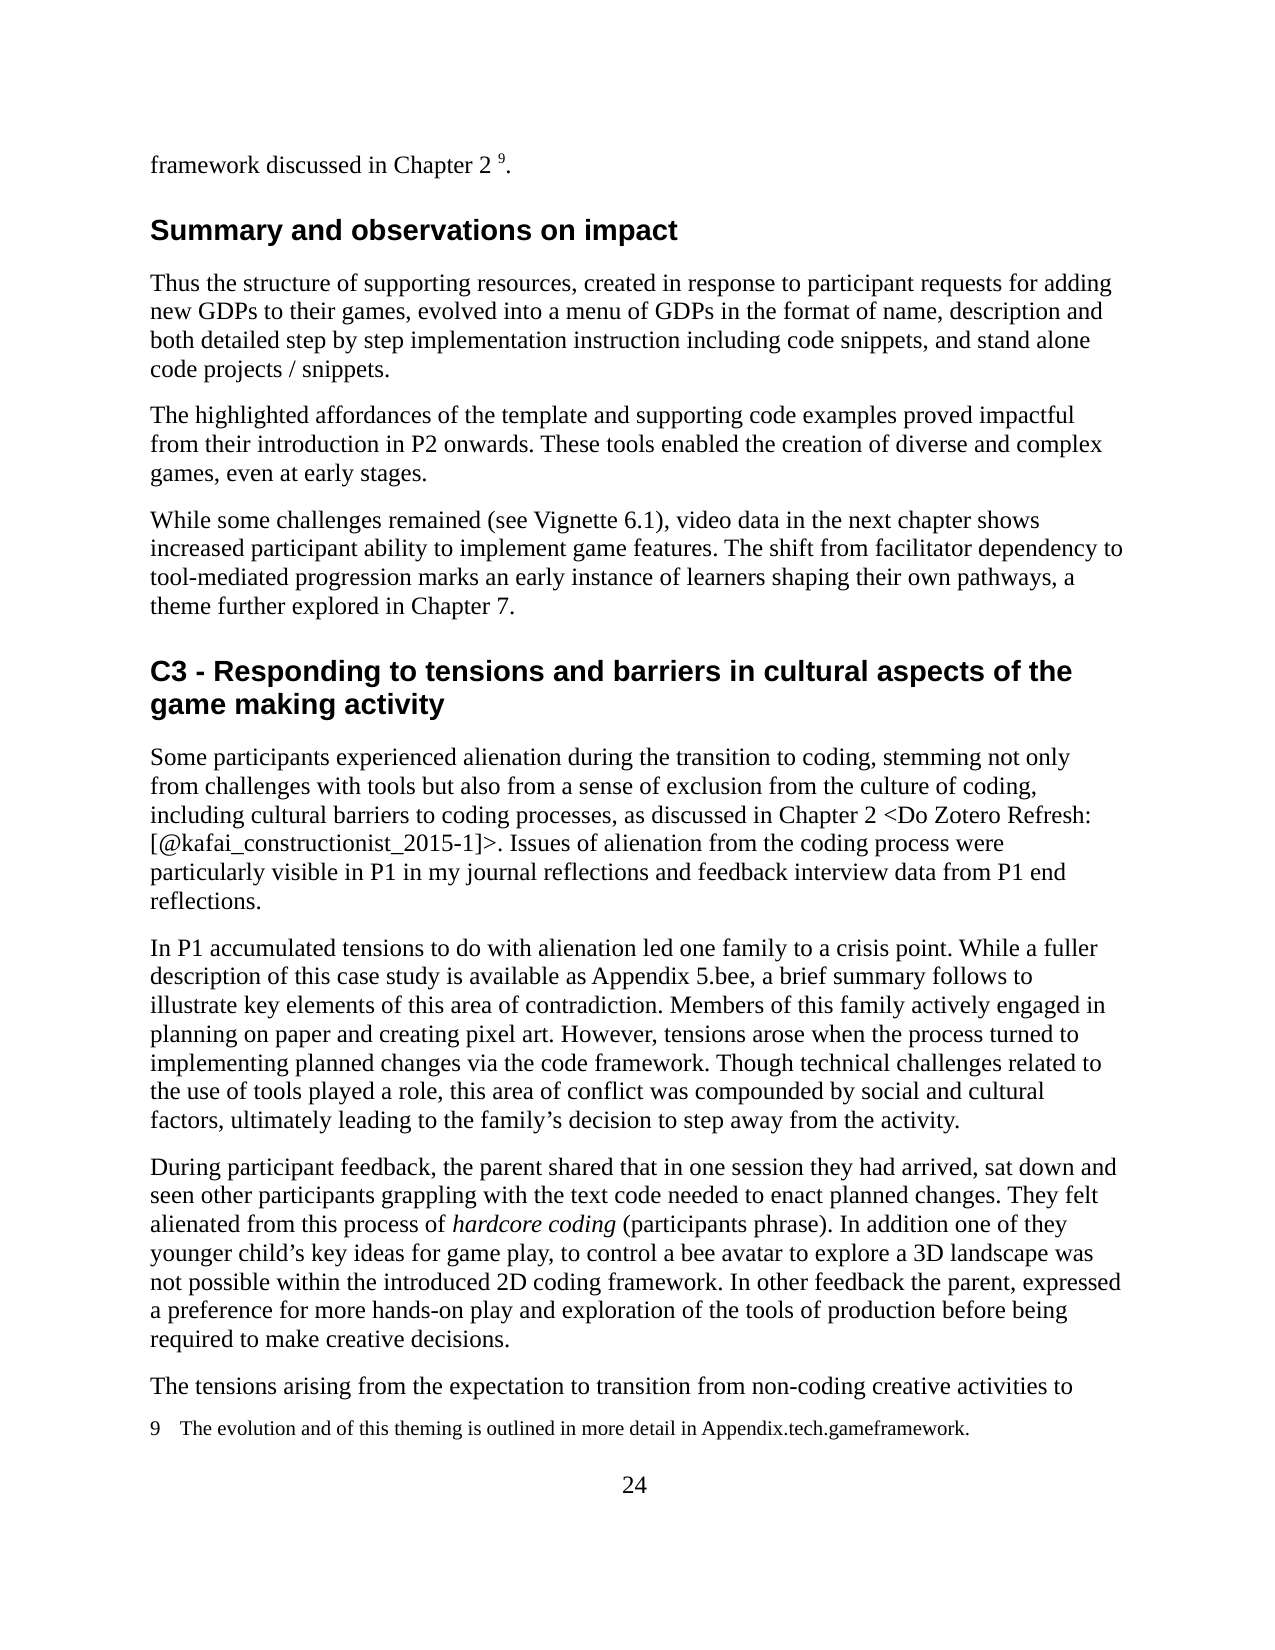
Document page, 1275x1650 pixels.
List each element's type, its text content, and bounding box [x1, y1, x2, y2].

subtitle C3 - Responding to tensions and barriers in cultural aspects of the game making activity [150, 654, 1125, 721]
text Some participants experienced alienation during the transition to coding, stemming not only from challenges with tools but also from a sense of exclusion from the culture of coding, including cultural barriers to coding processes, as discussed in Chapter 2 <Do Zotero Refresh: [@kafai_constructionist_2015-1]>. Issues of alienation from the coding process were particularly visible in P1 in my journal reflections and feedback interview data from P1 end reflections. [150, 742, 1125, 915]
text In P1 accumulated tensions to do with alienation led one family to a crisis point. While a fuller description of this case study is available as Appendix 5.bee, a brief summary follows to illustrate key elements of this area of contradiction. Members of this family actively engaged in planning on paper and creating pixel art. However, tensions arose when the process turned to implementing planned changes via the code framework. Though technical challenges related to the use of tools played a role, this area of conflict was compounded by social and cultural factors, ultimately leading to the family’s decision to step away from the activity. [150, 933, 1125, 1134]
text framework discussed in Chapter 2 . [150, 150, 1125, 179]
text Thus the structure of supporting resources, created in response to participant requests for adding new GDPs to their games, evolved into a menu of GDPs in the format of name, description and both detailed step by step implementation instruction including code snippets, and stand alone code projects / snippets. [150, 268, 1125, 383]
text While some challenges remained (see Vignette 6.1), video data in the next chapter shows increased participant ability to implement game features. The shift from facilitator dependency to tool-mediated progression marks an early instance of learners shaping their own pathways, a theme further explored in Chapter 7. [150, 505, 1125, 620]
text During participant feedback, the parent shared that in one session they had arrived, sat down and seen other participants grappling with the text code needed to enact planned changes. They felt alienated from this process of hardcore coding (participants phrase). In addition one of they younger child’s key ideas for game play, to control a bee avatar to explore a 3D landscape was not possible within the introduced 2D coding framework. In other feedback the parent, expressed a preference for more hands-on play and exploration of the tools of production before being required to make creative decisions. [150, 1152, 1125, 1353]
subtitle Summary and observations on impact [150, 213, 1125, 246]
text The highlighted affordances of the template and supporting code examples proved impactful from their introduction in P2 onwards. These tools enabled the creation of diverse and complex games, even at early stages. [150, 401, 1125, 487]
text The tensions arising from the expectation to transition from non-coding creative activities to [150, 1371, 1125, 1400]
text The evolution and of this theming is outlined in more detail in Appendix.tech.gameframework. [150, 1416, 1125, 1440]
